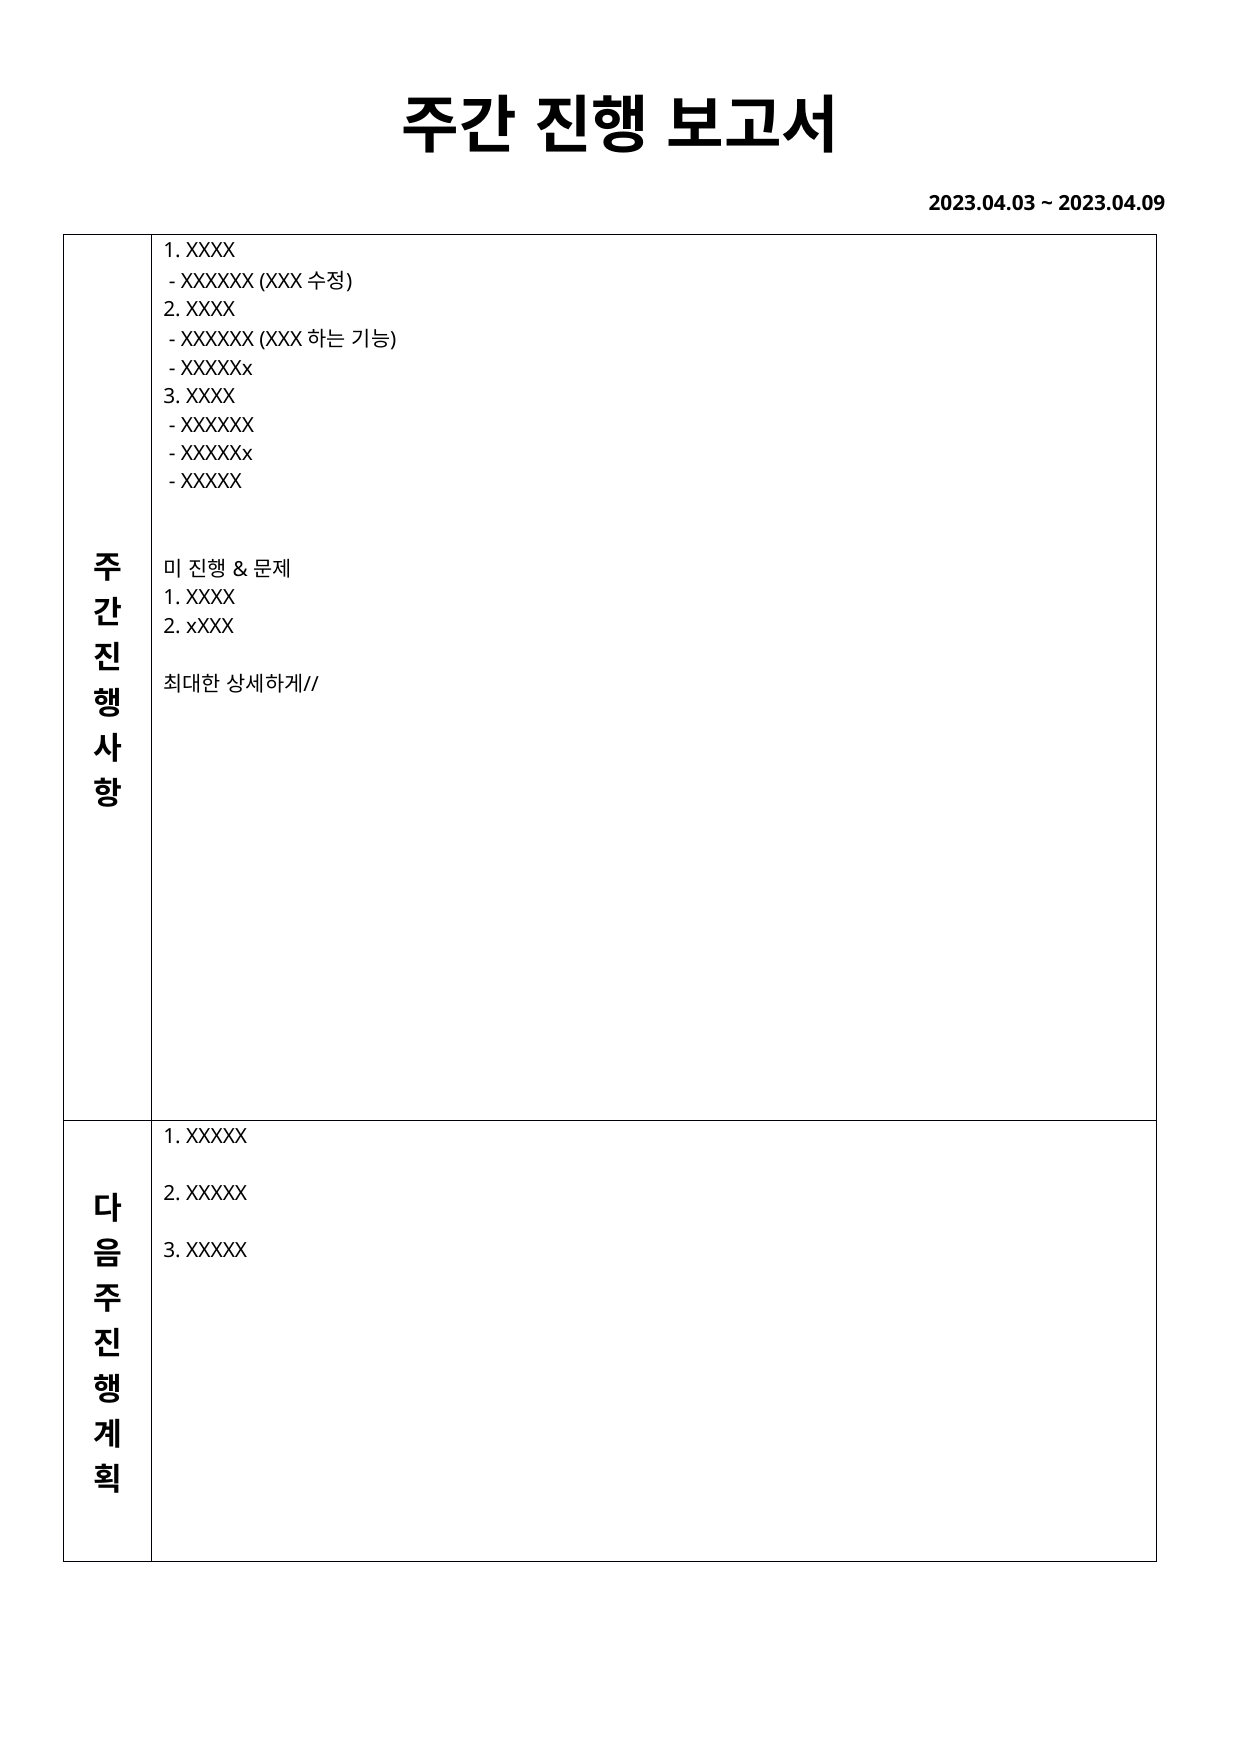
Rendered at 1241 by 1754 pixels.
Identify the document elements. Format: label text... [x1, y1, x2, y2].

text 2023.04.03 ~ 2023.04.09 [75, 188, 1165, 216]
text 주간 진행 보고서 [75, 75, 1165, 166]
table_cell 1. XXXXX 2. XXXXX 3. XXXXX [152, 1121, 1156, 1561]
table_cell 다 음 주 진 행 계 획 [64, 1121, 151, 1561]
table_header 1. XXXX - XXXXXX (XXX 수정) 2. XXXX - XXXXXX (XXX 하는 기능) - XXXXXx 3. XXXX - XXXXXX - XXXXXx - XXXXX 미 진행 & 문제 1. XXXX 2. xXXX 최대한 상세하게// [152, 235, 1156, 1120]
table_header 주 간 진 행 사 항 [64, 235, 151, 1120]
